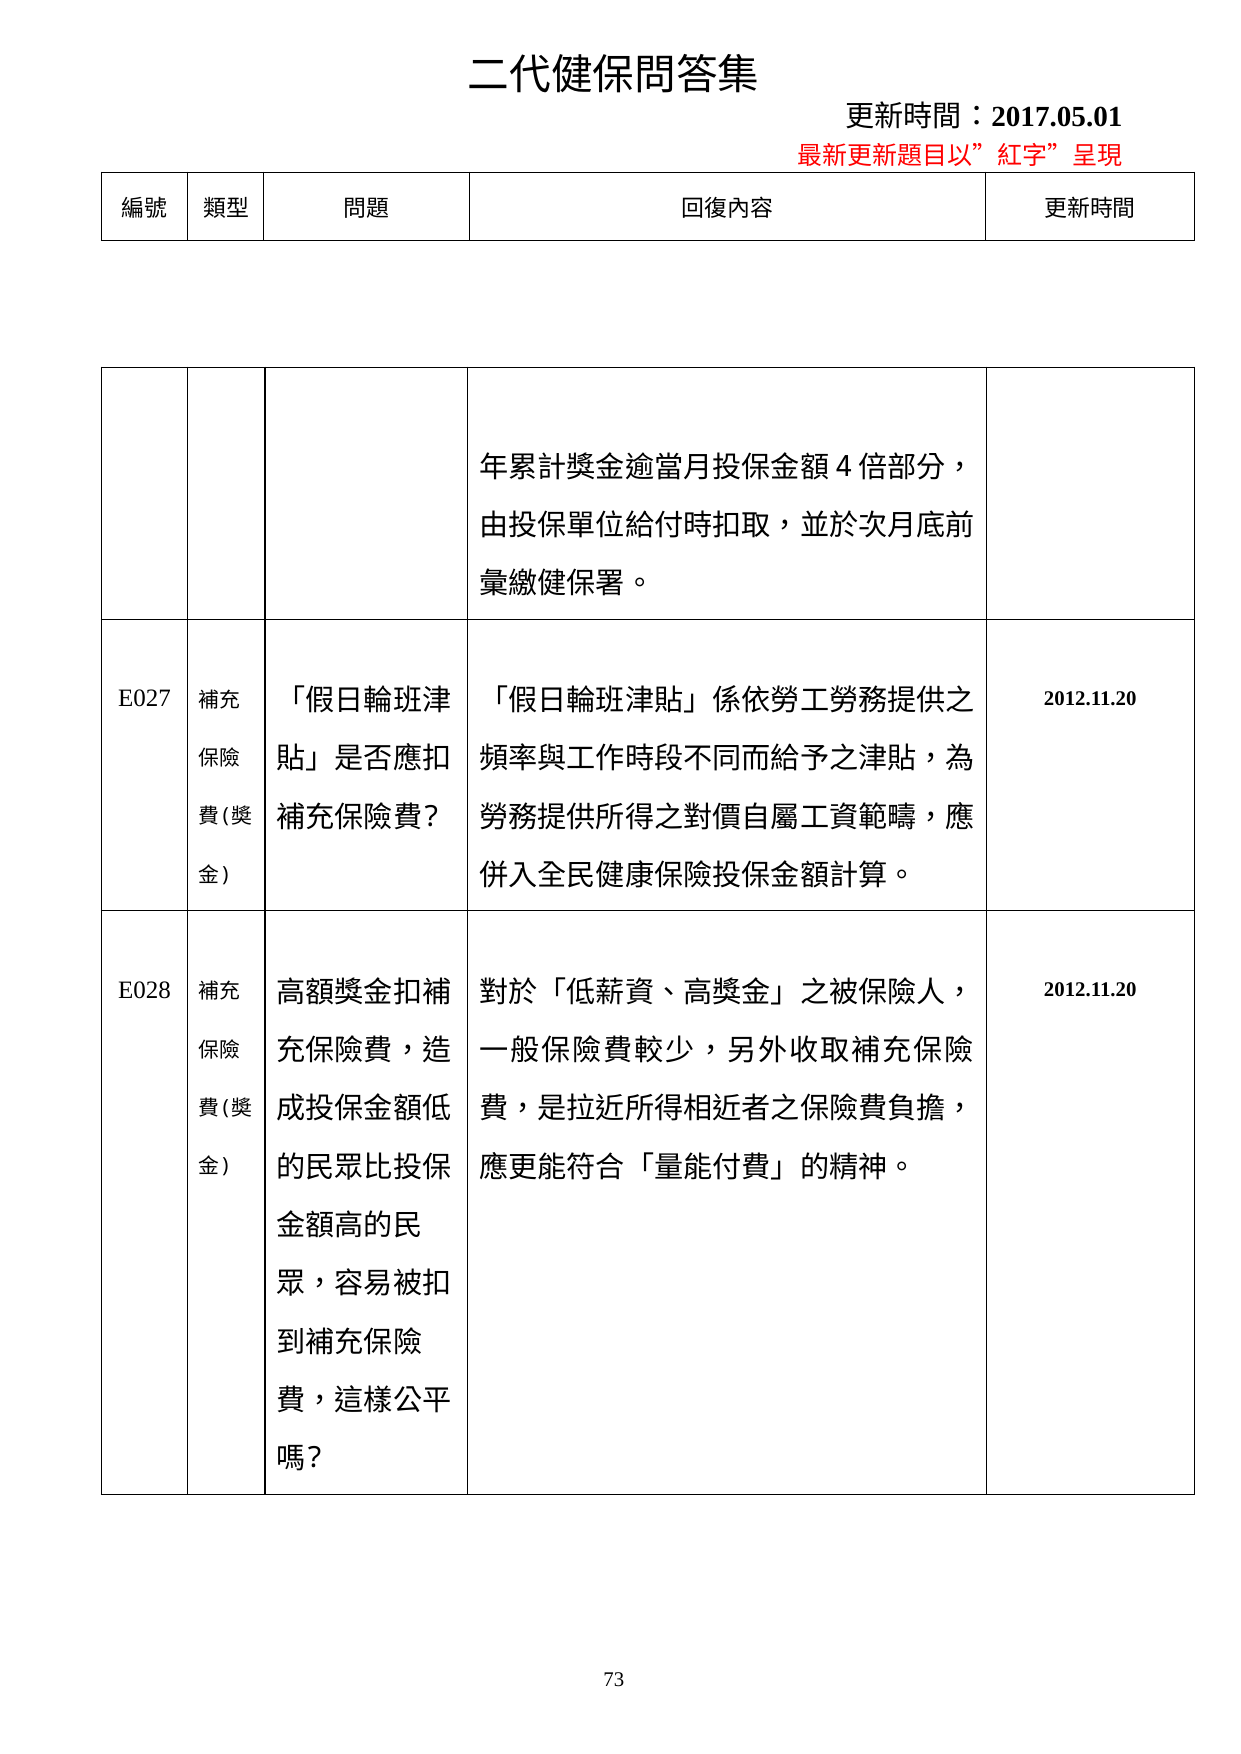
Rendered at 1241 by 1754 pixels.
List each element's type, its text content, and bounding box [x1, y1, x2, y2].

table_cell 年累計獎金逾當月投保金額4倍部分，由投保單位給付時扣取，並於次月底前彙繳健保署。 [468, 368, 986, 619]
table_cell [266, 368, 467, 619]
table_cell [987, 368, 1194, 619]
table_cell 2012.11.20 [987, 911, 1194, 1494]
table_cell 「假日輪班津貼」是否應扣補充保險費? [266, 620, 467, 910]
table_cell 補充保險費(奬金) [188, 911, 264, 1494]
table_cell 「假日輪班津貼」係依勞工勞務提供之頻率與工作時段不同而給予之津貼，為勞務提供所得之對價自屬工資範疇，應併入全民健康保險投保金額計算。 [468, 620, 986, 910]
table_cell 對於「低薪資、高獎金」之被保險人，一般保險費較少，另外收取補充保險費，是拉近所得相近者之保險費負擔，應更能符合「量能付費」的精神。 [468, 911, 986, 1494]
table_cell 2012.11.20 [987, 620, 1194, 910]
table_cell 補充保險費(奬金) [188, 620, 264, 910]
table_cell [188, 368, 264, 619]
table_cell E028 [102, 911, 187, 1494]
table_cell 高額獎金扣補充保險費，造成投保金額低的民眾比投保金額高的民眾，容易被扣到補充保險費，這樣公平嗎? [266, 911, 467, 1494]
table_cell E027 [102, 620, 187, 910]
table_cell [102, 368, 187, 619]
